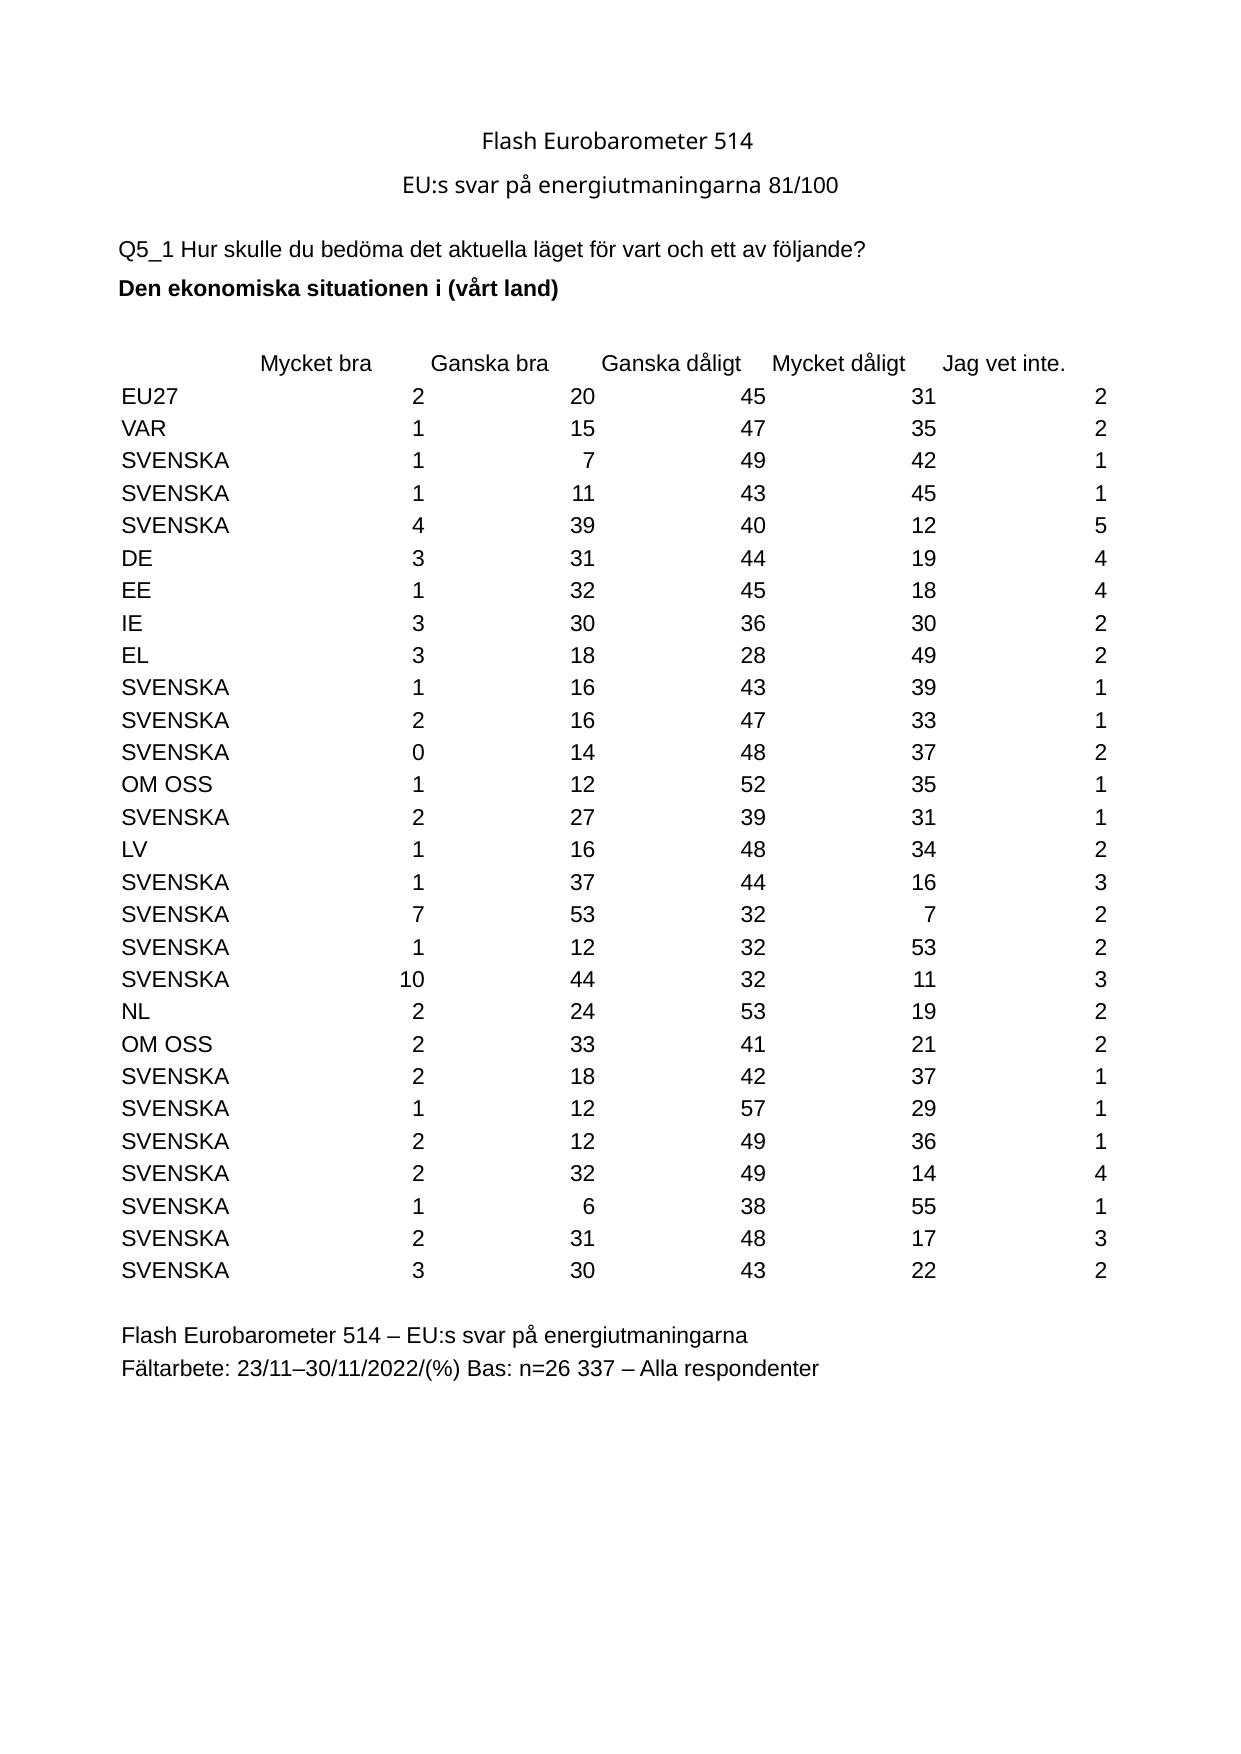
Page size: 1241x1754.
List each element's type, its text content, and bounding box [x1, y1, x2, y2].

table_cell SVENSKA [118, 801, 257, 833]
table_cell 1 [257, 833, 427, 866]
table_cell SVENSKA [118, 1125, 257, 1157]
table_cell 44 [598, 542, 769, 574]
table_cell 2 [257, 995, 427, 1028]
table_cell Fältarbete: 23/11–30/11/2022/(%) Bas: n=26 337 – Alla respondenter [118, 1352, 1110, 1384]
table_cell 14 [428, 736, 598, 768]
table_cell 16 [428, 704, 598, 736]
table_cell 2 [257, 1157, 427, 1189]
table_cell 32 [598, 963, 769, 995]
table_cell 32 [428, 574, 598, 606]
table_cell 12 [769, 509, 939, 542]
table_cell 34 [769, 833, 939, 866]
table_cell 36 [598, 606, 769, 639]
table_cell 41 [598, 1028, 769, 1060]
table_cell 48 [598, 1222, 769, 1254]
table_cell 44 [428, 963, 598, 995]
table_cell [257, 1287, 427, 1319]
table_cell 1 [257, 574, 427, 606]
table_cell 52 [598, 769, 769, 801]
table_cell 16 [428, 671, 598, 704]
table_cell SVENSKA [118, 866, 257, 898]
table_cell 1 [939, 671, 1110, 704]
table_cell 35 [769, 412, 939, 444]
table_cell 37 [769, 736, 939, 768]
table_cell [598, 1287, 769, 1319]
table_cell 4 [939, 1157, 1110, 1189]
table_cell 2 [939, 930, 1110, 963]
table_cell 1 [257, 769, 427, 801]
table_cell 47 [598, 412, 769, 444]
table_cell DE [118, 542, 257, 574]
table_cell 53 [428, 898, 598, 930]
table_cell 35 [769, 769, 939, 801]
table_cell 49 [598, 445, 769, 477]
table_cell SVENSKA [118, 1254, 257, 1287]
table_cell SVENSKA [118, 898, 257, 930]
table_cell 53 [598, 995, 769, 1028]
table_cell SVENSKA [118, 1093, 257, 1125]
table_cell 7 [428, 445, 598, 477]
table_cell 11 [769, 963, 939, 995]
table_cell 55 [769, 1190, 939, 1222]
table_cell 1 [939, 1190, 1110, 1222]
table_cell 12 [428, 930, 598, 963]
table_cell 14 [769, 1157, 939, 1189]
table_cell 43 [598, 477, 769, 509]
table_header Ganska dåligt [598, 347, 769, 380]
table_cell 2 [257, 1125, 427, 1157]
table_cell 6 [428, 1190, 598, 1222]
table_cell LV [118, 833, 257, 866]
table_cell 22 [769, 1254, 939, 1287]
table_cell 2 [939, 606, 1110, 639]
table_cell OM OSS [118, 769, 257, 801]
table_cell 24 [428, 995, 598, 1028]
table_cell 1 [257, 1093, 427, 1125]
table_cell 37 [428, 866, 598, 898]
table_cell 40 [598, 509, 769, 542]
table_cell 1 [257, 671, 427, 704]
table_cell 48 [598, 833, 769, 866]
table_cell 19 [769, 542, 939, 574]
table_cell 1 [257, 477, 427, 509]
table_cell 18 [769, 574, 939, 606]
table_header Jag vet inte. [939, 347, 1110, 380]
table_cell 27 [428, 801, 598, 833]
table_cell [118, 1287, 257, 1319]
table_cell 48 [598, 736, 769, 768]
table_cell 1 [939, 445, 1110, 477]
table_cell 7 [257, 898, 427, 930]
table_cell 2 [939, 833, 1110, 866]
table_cell 33 [428, 1028, 598, 1060]
table_cell 3 [939, 866, 1110, 898]
table_cell 12 [428, 769, 598, 801]
table_cell 3 [257, 606, 427, 639]
table_cell 12 [428, 1093, 598, 1125]
table_cell Flash Eurobarometer 514 – EU:s svar på energiutmaningarna [118, 1319, 1110, 1352]
table_cell 2 [939, 1254, 1110, 1287]
table_cell [939, 1287, 1110, 1319]
table_cell SVENSKA [118, 509, 257, 542]
table_cell 32 [428, 1157, 598, 1189]
table_cell 19 [769, 995, 939, 1028]
table_cell 31 [428, 542, 598, 574]
table_cell 44 [598, 866, 769, 898]
table_cell 3 [939, 963, 1110, 995]
table_header Mycket bra [257, 347, 427, 380]
table_cell 36 [769, 1125, 939, 1157]
table_cell 37 [769, 1060, 939, 1092]
table_cell 30 [769, 606, 939, 639]
table_cell 43 [598, 1254, 769, 1287]
table_cell 4 [939, 574, 1110, 606]
table_cell 2 [939, 995, 1110, 1028]
table_cell 10 [257, 963, 427, 995]
table_cell 1 [939, 477, 1110, 509]
table_cell SVENSKA [118, 1222, 257, 1254]
table_cell 47 [598, 704, 769, 736]
table_cell 4 [257, 509, 427, 542]
table_cell 2 [257, 380, 427, 412]
table_cell 45 [769, 477, 939, 509]
table_cell SVENSKA [118, 704, 257, 736]
table_cell SVENSKA [118, 1190, 257, 1222]
table_cell 49 [769, 639, 939, 671]
table_cell EL [118, 639, 257, 671]
table_cell 2 [939, 412, 1110, 444]
table_cell 21 [769, 1028, 939, 1060]
table_cell 1 [939, 801, 1110, 833]
table_cell EU27 [118, 380, 257, 412]
table_cell 39 [769, 671, 939, 704]
table_cell SVENSKA [118, 736, 257, 768]
text Q5_1 Hur skulle du bedöma det aktuella läget för vart och ett av följande? [118, 236, 1122, 262]
table_cell 1 [257, 412, 427, 444]
table_cell IE [118, 606, 257, 639]
table_cell 2 [257, 1060, 427, 1092]
table_cell 0 [257, 736, 427, 768]
table_header Mycket dåligt [769, 347, 939, 380]
table_cell 18 [428, 639, 598, 671]
table_cell 43 [598, 671, 769, 704]
table_cell 5 [939, 509, 1110, 542]
table_cell 31 [769, 380, 939, 412]
table_cell 16 [428, 833, 598, 866]
table_cell 2 [257, 1028, 427, 1060]
table_cell 57 [598, 1093, 769, 1125]
table_cell 1 [257, 1190, 427, 1222]
text Den ekonomiska situationen i (vårt land) [118, 275, 1122, 302]
table_cell VAR [118, 412, 257, 444]
table_cell 32 [598, 898, 769, 930]
table_cell 31 [769, 801, 939, 833]
table_cell 3 [257, 1254, 427, 1287]
table_cell 1 [939, 1093, 1110, 1125]
table_cell 18 [428, 1060, 598, 1092]
table_cell 3 [257, 639, 427, 671]
table_cell 1 [257, 445, 427, 477]
table_cell 30 [428, 606, 598, 639]
table_cell 39 [428, 509, 598, 542]
table_cell SVENSKA [118, 930, 257, 963]
table_cell NL [118, 995, 257, 1028]
table_cell 1 [939, 704, 1110, 736]
table_cell 3 [257, 542, 427, 574]
table_cell 7 [769, 898, 939, 930]
table_cell 45 [598, 380, 769, 412]
table_cell 2 [939, 1028, 1110, 1060]
table_cell SVENSKA [118, 671, 257, 704]
table_cell 42 [598, 1060, 769, 1092]
table_cell [428, 1287, 598, 1319]
table_cell 49 [598, 1157, 769, 1189]
table_cell 1 [939, 1060, 1110, 1092]
table_cell 17 [769, 1222, 939, 1254]
table_cell 1 [939, 1125, 1110, 1157]
table_cell 1 [257, 866, 427, 898]
table_cell 2 [939, 736, 1110, 768]
table_header Ganska bra [428, 347, 598, 380]
table_cell SVENSKA [118, 445, 257, 477]
table_cell [769, 1287, 939, 1319]
table_cell 45 [598, 574, 769, 606]
table_cell SVENSKA [118, 963, 257, 995]
table_cell 53 [769, 930, 939, 963]
table_cell 2 [939, 380, 1110, 412]
table_cell EE [118, 574, 257, 606]
table_cell 3 [939, 1222, 1110, 1254]
table_header [118, 347, 257, 380]
table_cell 29 [769, 1093, 939, 1125]
table_cell 15 [428, 412, 598, 444]
table_cell 2 [257, 801, 427, 833]
table_cell 4 [939, 542, 1110, 574]
table_cell 2 [257, 704, 427, 736]
table_cell 2 [939, 898, 1110, 930]
table_cell 31 [428, 1222, 598, 1254]
table_cell 1 [257, 930, 427, 963]
table_cell 20 [428, 380, 598, 412]
table_cell 39 [598, 801, 769, 833]
table_cell SVENSKA [118, 477, 257, 509]
table_cell 1 [939, 769, 1110, 801]
table_cell 30 [428, 1254, 598, 1287]
table_cell 28 [598, 639, 769, 671]
table_cell 42 [769, 445, 939, 477]
table_cell OM OSS [118, 1028, 257, 1060]
table_cell 32 [598, 930, 769, 963]
table_cell SVENSKA [118, 1060, 257, 1092]
table_cell 16 [769, 866, 939, 898]
table_cell 2 [939, 639, 1110, 671]
table_cell 38 [598, 1190, 769, 1222]
table_cell SVENSKA [118, 1157, 257, 1189]
table_cell 12 [428, 1125, 598, 1157]
table_cell 49 [598, 1125, 769, 1157]
table_cell 2 [257, 1222, 427, 1254]
table_cell 11 [428, 477, 598, 509]
table_cell 33 [769, 704, 939, 736]
